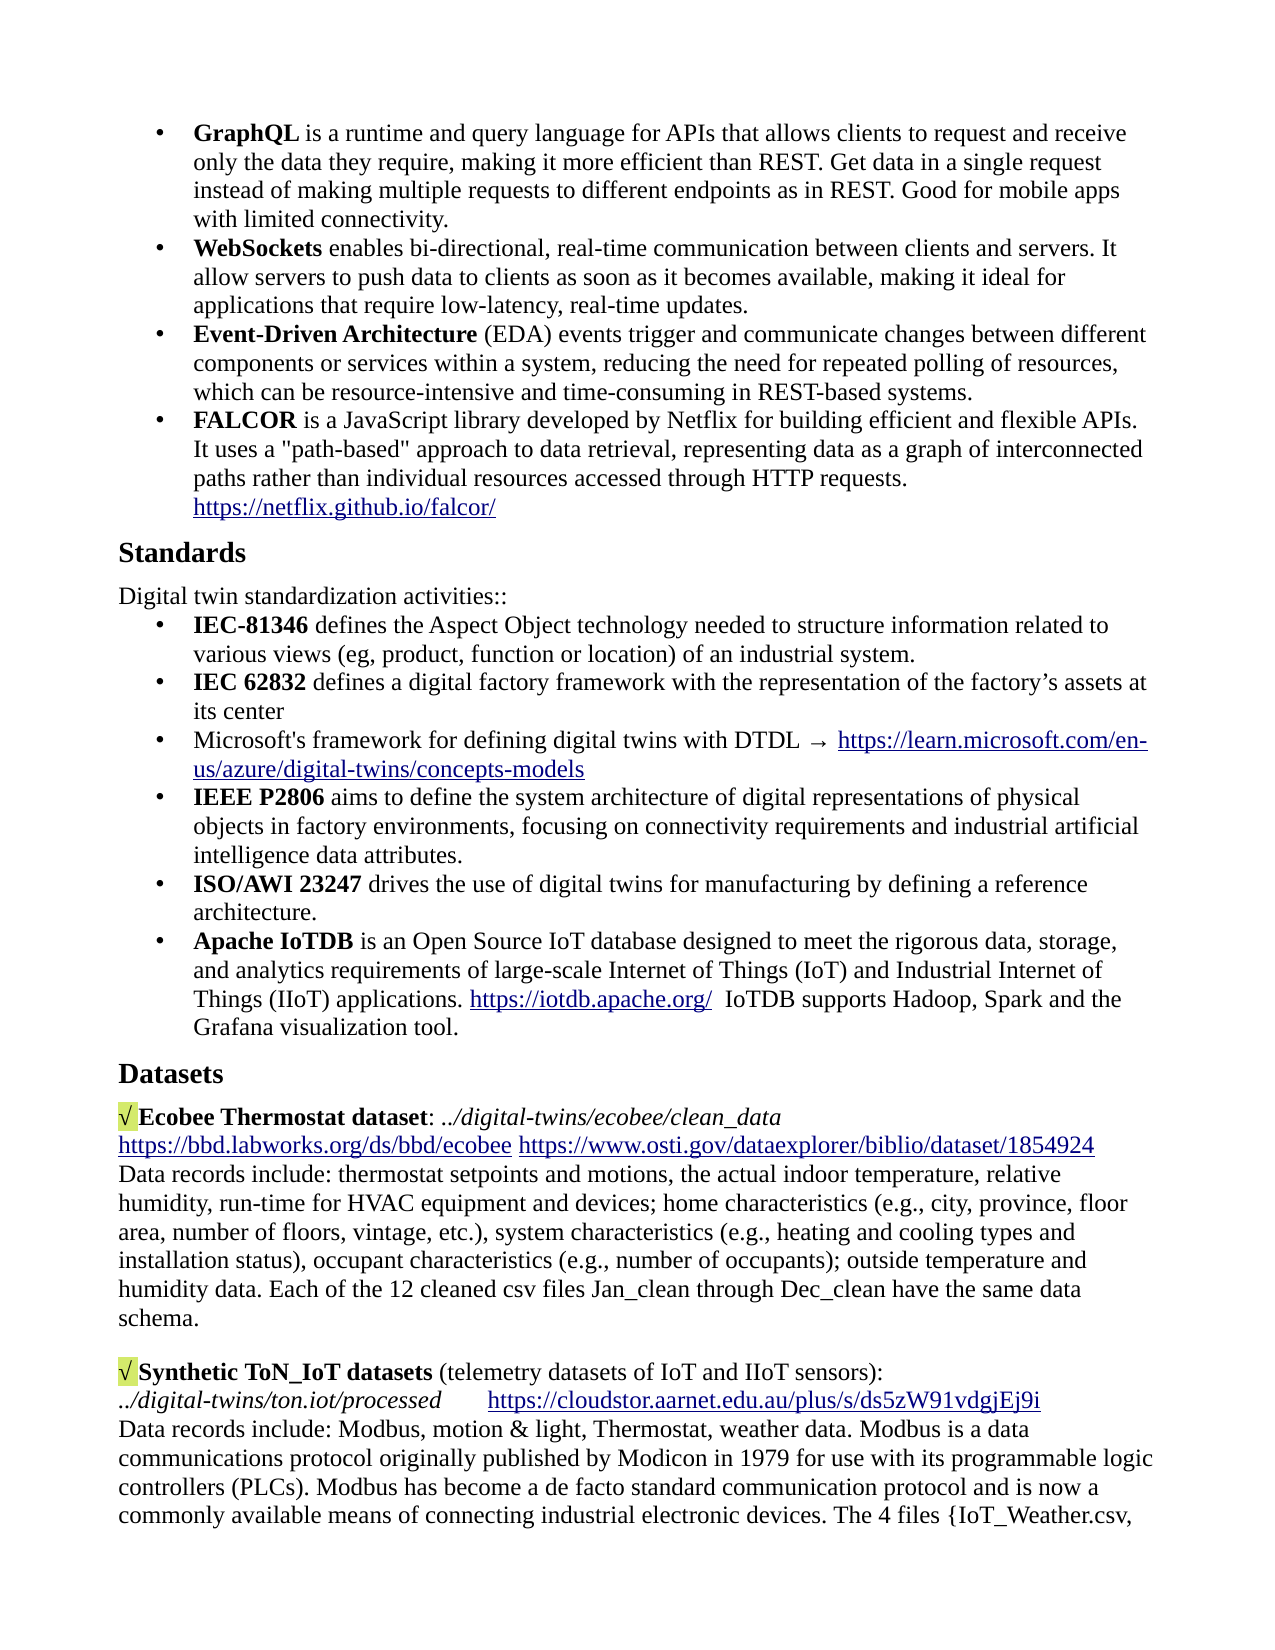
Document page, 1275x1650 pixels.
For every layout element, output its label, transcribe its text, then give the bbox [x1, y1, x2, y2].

list IEC 62832 defines a digital factory framework with the representation of the factory’s assets at its center [156, 667, 1157, 725]
list GraphQL is a runtime and query language for APIs that allows clients to request and receive only the data they require, making it more efficient than REST. Get data in a single request instead of making multiple requests to different endpoints as in REST. Good for mobile apps with limited connectivity. [156, 118, 1157, 233]
text Data records include: thermostat setpoints and motions, the actual indoor temperature, relative humidity, run-time for HVAC equipment and devices; home characteristics (e.g., city, province, floor area, number of floors, vintage, etc.), system characteristics (e.g., heating and cooling types and installation status), occupant characteristics (e.g., number of occupants); outside temperature and humidity data. Each of the 12 cleaned csv files Jan_clean through Dec_clean have the same data schema. [118, 1159, 1157, 1332]
list Event-Driven Architecture (EDA) events trigger and communicate changes between different components or services within a system, reducing the need for repeated polling of resources, which can be resource-intensive and time-consuming in REST-based systems. [156, 319, 1157, 406]
list FALCOR is a JavaScript library developed by Netflix for building efficient and flexible APIs. It uses a "path-based" approach to data retrieval, representing data as a graph of interconnected paths rather than individual resources accessed through HTTP requests. https://netflix.github.io/falcor/ [156, 406, 1157, 521]
list Apache IoTDB is an Open Source IoT database designed to meet the rigorous data, storage, and analytics requirements of large-scale Internet of Things (IoT) and Industrial Internet of Things (IIoT) applications. https://iotdb.apache.org/ IoTDB supports Hadoop, Spark and the Grafana visualization tool. [156, 926, 1157, 1041]
text https://bbd.labworks.org/ds/bbd/ecobee https://www.osti.gov/dataexplorer/biblio/dataset/1854924 [118, 1131, 1157, 1159]
list IEC-81346 defines the Aspect Object technology needed to structure information related to various views (eg, product, function or location) of an industrial system. [156, 610, 1157, 667]
text √ Synthetic ToN_IoT datasets (telemetry datasets of IoT and IIoT sensors): ../digital-twins/ton.iot/processed https://cloudstor.aarnet.edu.au/plus/s/ds5zW91vdgjEj9i [118, 1357, 1157, 1414]
text Digital twin standardization activities:: [118, 581, 1157, 610]
subtitle Datasets [118, 1056, 1157, 1089]
text √ Ecobee Thermostat dataset: ../digital-twins/ecobee/clean_data [118, 1102, 1157, 1131]
list ISO/AWI 23247 drives the use of digital twins for manufacturing by defining a reference architecture. [156, 869, 1157, 926]
list IEEE P2806 aims to define the system architecture of digital representations of physical objects in factory environments, focusing on connectivity requirements and industrial artificial intelligence data attributes. [156, 782, 1157, 869]
list Microsoft's framework for defining digital twins with DTDL → https://learn.microsoft.com/en-us/azure/digital-twins/concepts-models [156, 725, 1157, 782]
subtitle Standards [118, 535, 1157, 569]
text Data records include: Modbus, motion & light, Thermostat, weather data. Modbus is a data communications protocol originally published by Modicon in 1979 for use with its programmable logic controllers (PLCs). Modbus has become a de facto standard communication protocol and is now a commonly available means of connecting industrial electronic devices. The 4 files {IoT_Weather.csv, [118, 1414, 1157, 1529]
list WebSockets enables bi-directional, real-time communication between clients and servers. It allow servers to push data to clients as soon as it becomes available, making it ideal for applications that require low-latency, real-time updates. [156, 233, 1157, 319]
